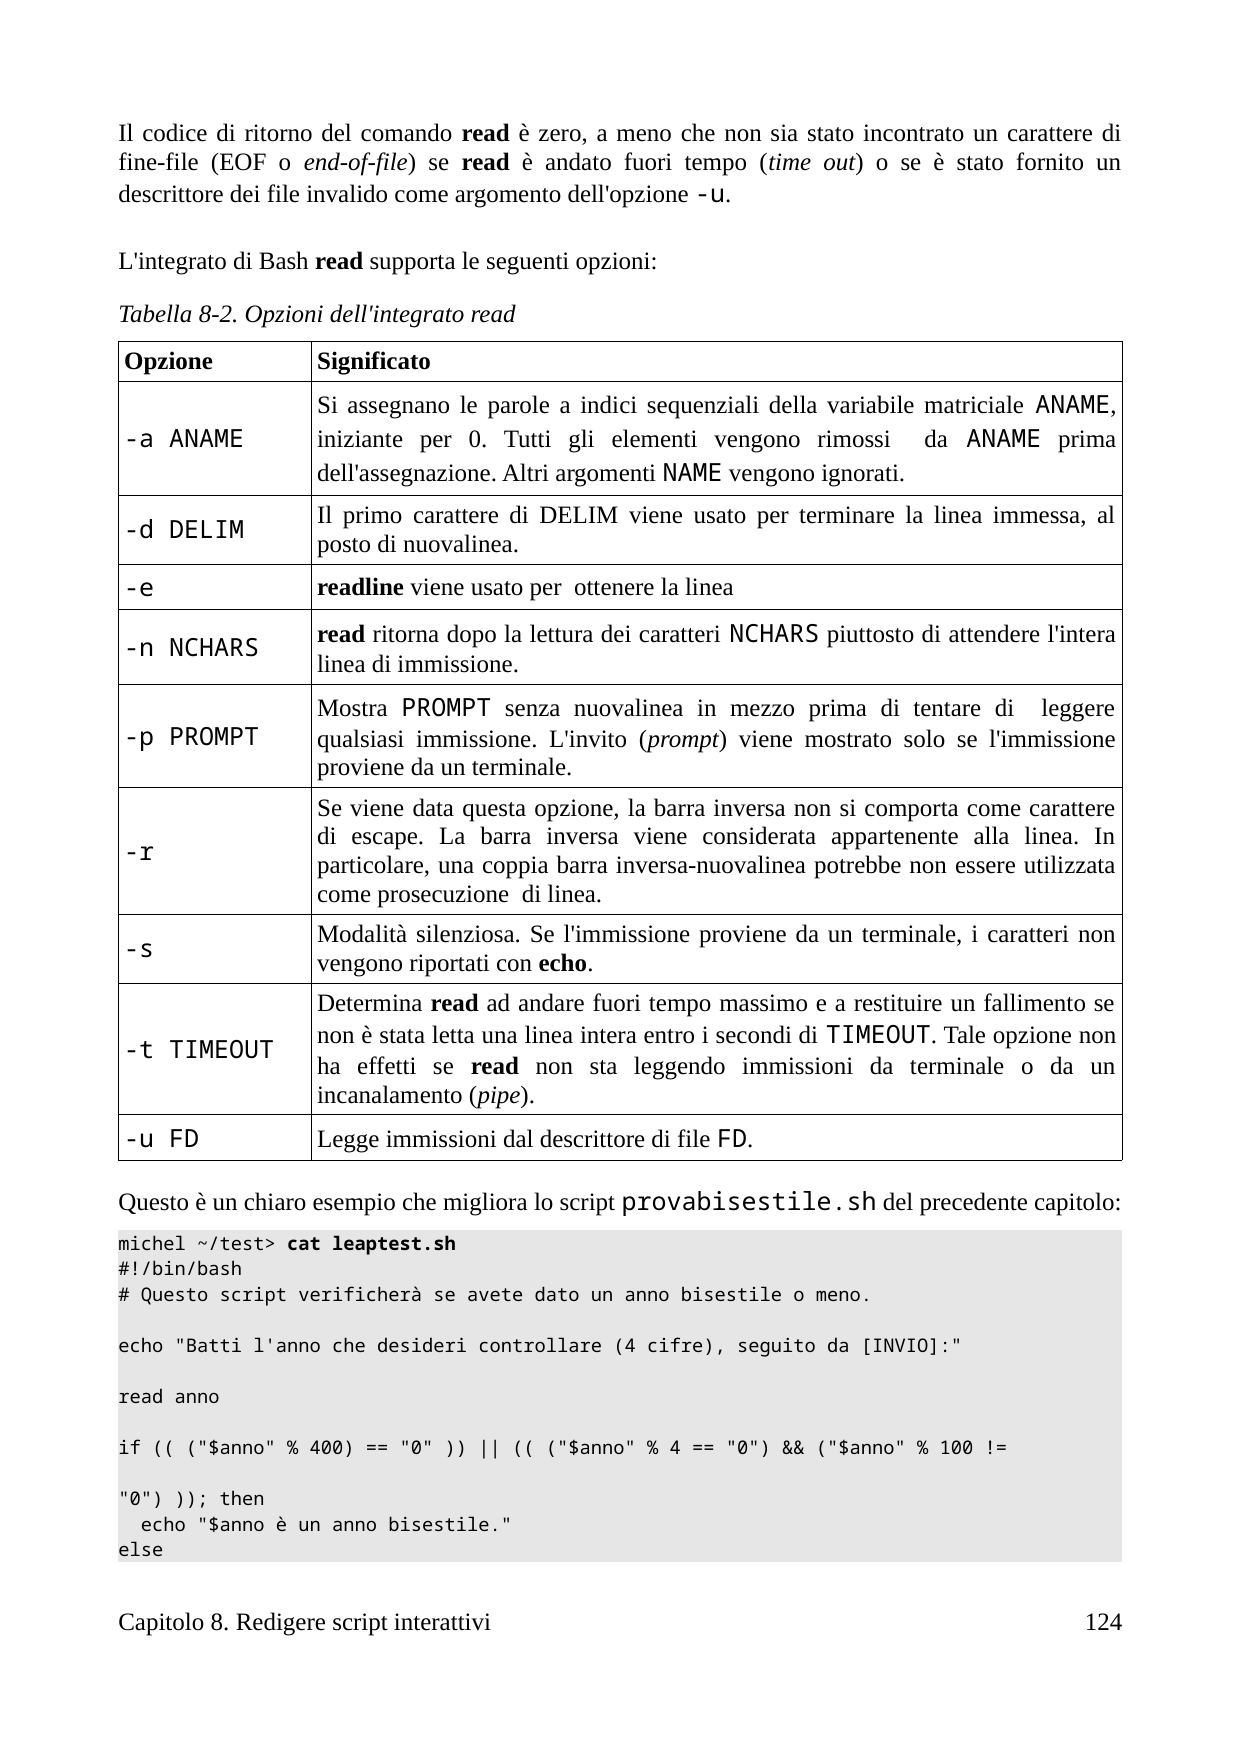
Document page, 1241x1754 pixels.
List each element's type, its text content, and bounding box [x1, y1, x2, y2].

text # Questo script verificherà se avete dato un anno bisestile o meno. [118, 1281, 1122, 1307]
table_cell -n NCHARS [119, 610, 311, 684]
text L'integrato di Bash read supporta le seguenti opzioni: [118, 246, 1122, 274]
text "0") )); then [118, 1485, 1122, 1511]
text echo "Batti l'anno che desideri controllare (4 cifre), seguito da [INVIO]:" [118, 1332, 1122, 1358]
table_cell -d DELIM [119, 496, 311, 564]
text michel ~/test> cat leaptest.sh [118, 1230, 1122, 1256]
table_cell read ritorna dopo la lettura dei caratteri NCHARS piuttosto di attendere l'intera linea di immissione. [312, 610, 1122, 684]
text else [118, 1536, 1122, 1562]
text read anno [118, 1383, 1122, 1409]
table_cell Modalità silenziosa. Se l'immissione proviene da un terminale, i caratteri non vengono riportati con echo. [312, 915, 1122, 982]
table_cell -t TIMEOUT [119, 984, 311, 1114]
text Questo è un chiaro esempio che migliora lo script provabisestile.sh del precedente capitolo: [118, 1184, 1122, 1218]
table_cell Si assegnano le parole a indici sequenziali della variabile matriciale ANAME, iniziante per 0. Tutti gli elementi vengono rimossi da ANAME prima dell'assegnazione. Altri argomenti NAME vengono ignorati. [312, 382, 1122, 495]
table_cell Mostra PROMPT senza nuovalinea in mezzo prima di tentare di leggere qualsiasi immissione. L'invito (prompt) viene mostrato solo se l'immissione proviene da un terminale. [312, 685, 1122, 787]
table_cell Il primo carattere di DELIM viene usato per terminare la linea immessa, al posto di nuovalinea. [312, 496, 1122, 564]
text echo "$anno è un anno bisestile." [118, 1511, 1122, 1536]
table_cell -p PROMPT [119, 685, 311, 787]
table_cell -r [119, 788, 311, 913]
table_cell -e [119, 565, 311, 609]
text Il codice di ritorno del comando read è zero, a meno che non sia stato incontrato un carattere di fine-file (EOF o end-of-file) se read è andato fuori tempo (time out) o se è stato fornito un descrittore dei file invalido come argomento dell'opzione -u. [118, 118, 1122, 210]
table_cell Se viene data questa opzione, la barra inversa non si comporta come carattere di escape. La barra inversa viene considerata appartenente alla linea. In particolare, una coppia barra inversa-nuovalinea potrebbe non essere utilizzata come prosecuzione di linea. [312, 788, 1122, 913]
table_cell readline viene usato per ottenere la linea [312, 565, 1122, 609]
table_cell -a ANAME [119, 382, 311, 495]
table_cell -u FD [119, 1115, 311, 1160]
text #!/bin/bash [118, 1256, 1122, 1281]
table_header Significato [312, 342, 1122, 381]
text if (( ("$anno" % 400) == "0" )) || (( ("$anno" % 4 == "0") && ("$anno" % 100 != [118, 1434, 1122, 1460]
table_cell -s [119, 915, 311, 982]
text Tabella 8-2. Opzioni dell'integrato read [118, 299, 1122, 328]
table_cell Legge immissioni dal descrittore di file FD. [312, 1115, 1122, 1160]
table_header Opzione [119, 342, 311, 381]
table_cell Determina read ad andare fuori tempo massimo e a restituire un fallimento se non è stata letta una linea intera entro i secondi di TIMEOUT. Tale opzione non ha effetti se read non sta leggendo immissioni da terminale o da un incanalamento (pipe). [312, 984, 1122, 1114]
